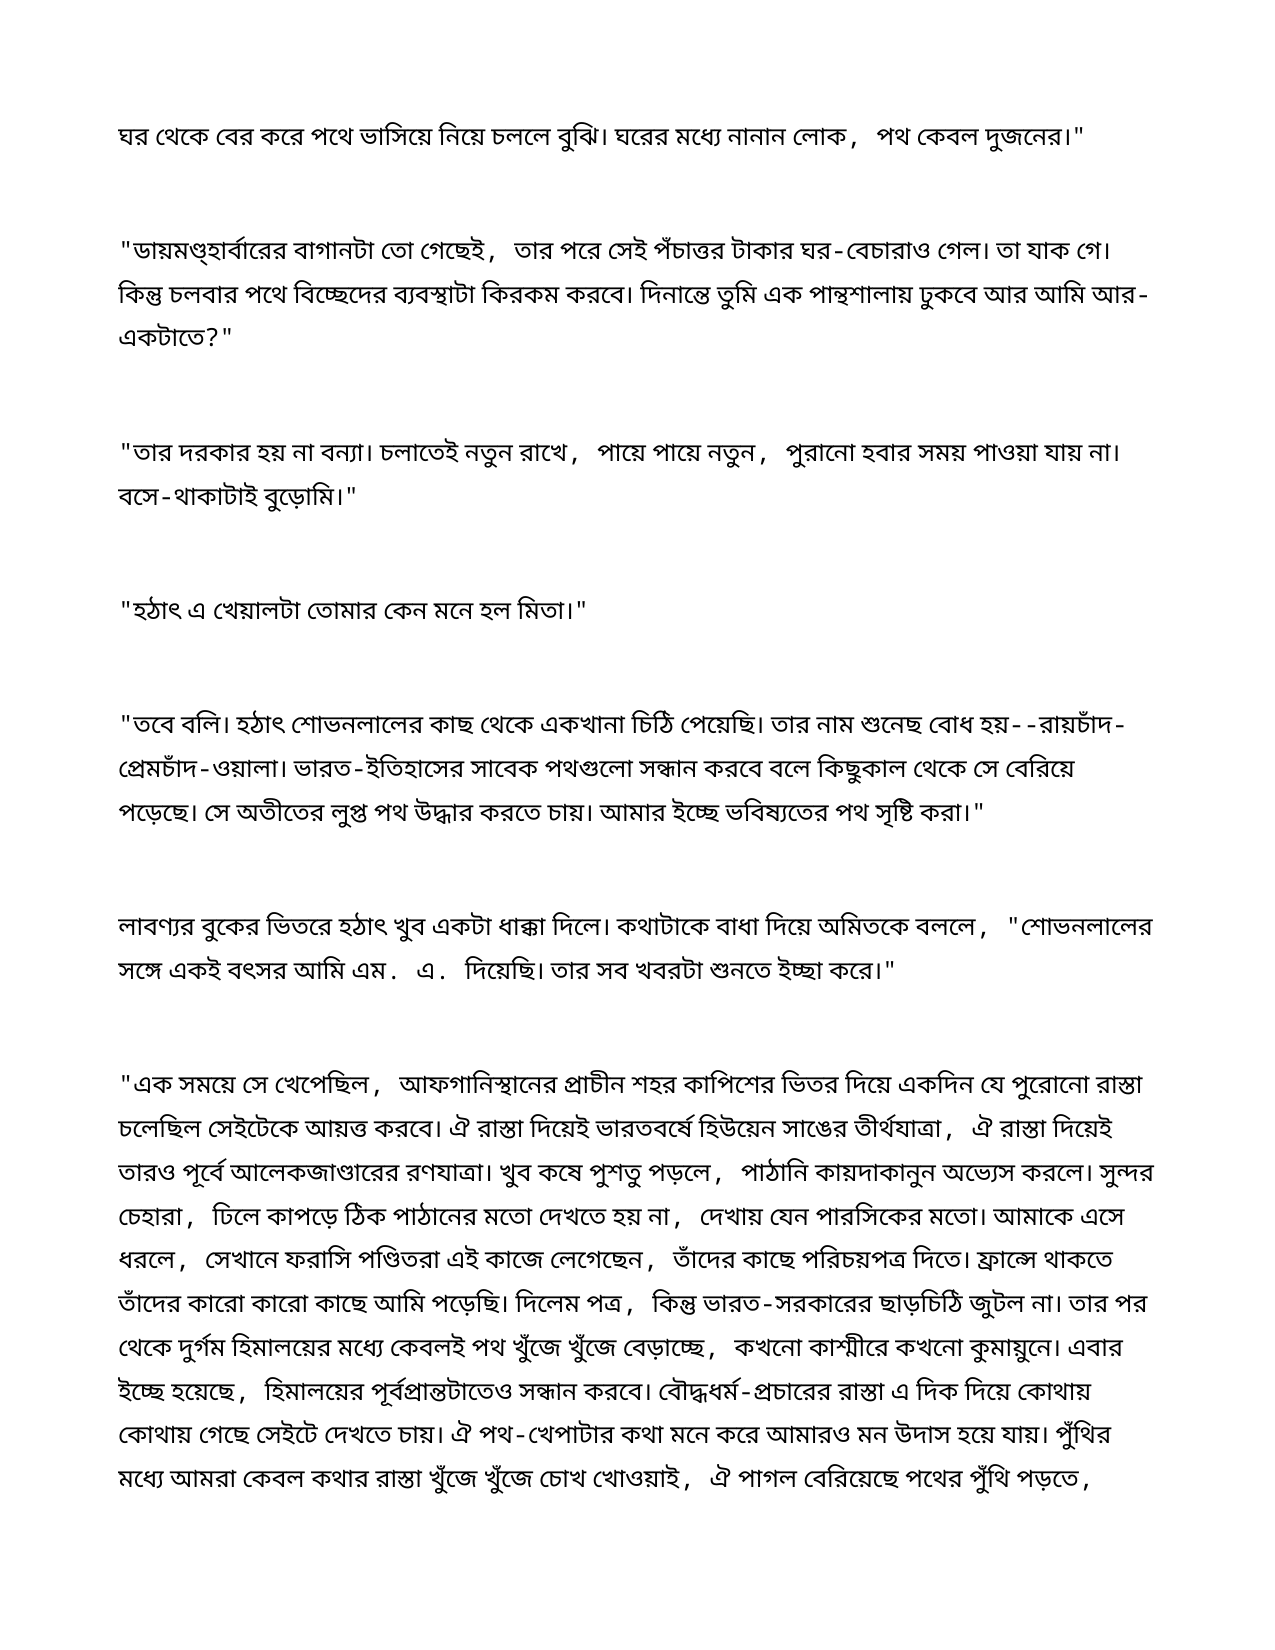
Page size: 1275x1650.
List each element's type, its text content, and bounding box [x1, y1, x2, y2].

text "তবে বলি। হঠাৎ শোভনলালের কাছ থেকে একখানা চিঠি পেয়েছি। তার নাম শুনেছ বোধ হয়--রায়চাঁদ-প্রেমচাঁদ-ওয়ালা। ভারত-ইতিহাসের সাবেক পথগুলো সন্ধান করবে বলে কিছুকাল থেকে সে বেরিয়ে পড়েছে। সে অতীতের লুপ্ত পথ উদ্ধার করতে চায়। আমার ইচ্ছে ভবিষ্যতের পথ সৃষ্টি করা।" [118, 707, 1157, 831]
text "এক সময়ে সে খেপেছিল, আফগানিস্থানের প্রাচীন শহর কাপিশের ভিতর দিয়ে একদিন যে পুরোনো রাস্তা চলেছিল সেইটেকে আয়ত্ত করবে। ঐ রাস্তা দিয়েই ভারতবর্ষে হিউয়েন সাঙের তীর্থযাত্রা, ঐ রাস্তা দিয়েই তারও পূর্বে আলেকজাণ্ডারের রণযাত্রা। খুব কষে পুশতু পড়লে, পাঠানি কায়দাকানুন অভ্যেস করলে। সুন্দর চেহারা, ঢিলে কাপড়ে ঠিক পাঠানের মতো দেখতে হয় না, দেখায় যেন পারসিকের মতো। আমাকে এসে ধরলে, সেখানে ফরাসি পণ্ডিতরা এই কাজে লেগেছেন, তাঁদের কাছে পরিচয়পত্র দিতে। ফ্রান্সে থাকতে তাঁদের কারো কারো কাছে আমি পড়েছি। দিলেম পত্র, কিন্তু ভারত-সরকারের ছাড়চিঠি জুটল না। তার পর থেকে দুর্গম হিমালয়ের মধ্যে কেবলই পথ খুঁজে খুঁজে বেড়াচ্ছে, কখনো কাশ্মীরে কখনো কুমায়ুনে। এবার ইচ্ছে হয়েছে, হিমালয়ের পূর্বপ্রান্তটাতেও সন্ধান করবে। বৌদ্ধধর্ম-প্রচারের রাস্তা এ দিক দিয়ে কোথায় কোথায় গেছে সেইটে দেখতে চায়। ঐ পথ-খেপাটার কথা মনে করে আমারও মন উদাস হয়ে যায়। পুঁথির মধ্যে আমরা কেবল কথার রাস্তা খুঁজে খুঁজে চোখ খোওয়াই, ঐ পাগল বেরিয়েছে পথের পুঁথি পড়তে, [118, 1067, 1157, 1498]
text ঘর থেকে বের করে পথে ভাসিয়ে নিয়ে চললে বুঝি। ঘরের মধ্যে নানান লোক, পথ কেবল দুজনের।" [118, 118, 1157, 155]
text "তার দরকার হয় না বন্যা। চলাতেই নতুন রাখে, পায়ে পায়ে নতুন, পুরানো হবার সময় পাওয়া যায় না। বসে-থাকাটাই বুড়োমি।" [118, 434, 1157, 515]
text "হঠাৎ এ খেয়ালটা তোমার কেন মনে হল মিতা।" [118, 592, 1157, 629]
text লাবণ্যর বুকের ভিতরে হঠাৎ খুব একটা ধাক্কা দিলে। কথাটাকে বাধা দিয়ে অমিতকে বললে, "শোভনলালের সঙ্গে একই বৎসর আমি এম. এ. দিয়েছি। তার সব খবরটা শুনতে ইচ্ছা করে।" [118, 909, 1157, 989]
text "ডায়মণ্ড্‌হার্বারের বাগানটা তো গেছেই, তার পরে সেই পঁচাত্তর টাকার ঘর-বেচারাও গেল। তা যাক গে। কিন্তু চলবার পথে বিচ্ছেদের ব্যবস্থাটা কিরকম করবে। দিনান্তে তুমি এক পান্থশালায় ঢুকবে আর আমি আর-একটাতে?" [118, 232, 1157, 357]
